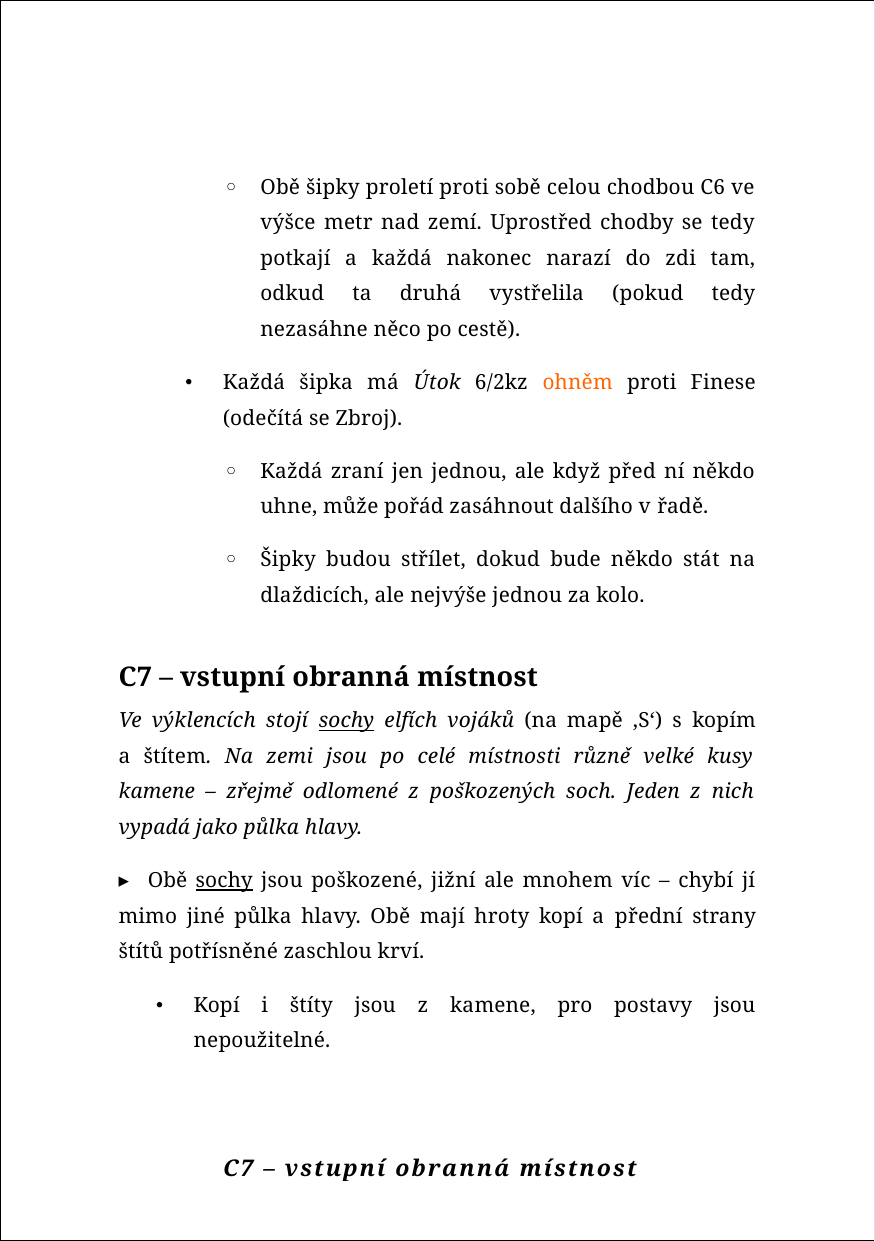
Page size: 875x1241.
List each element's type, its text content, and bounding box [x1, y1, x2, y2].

subtitle C7 – vstupní obranná místnost [118, 657, 756, 694]
list Kopí i⁠ štíty jsou z⁠ kamene, pro postavy jsou nepoužitelné. [156, 990, 756, 1054]
list Každá šipka má Útok 6/2kz ohněm proti Finese (odečítá se Zbroj). [185, 367, 756, 431]
list Každá zraní jen jednou, ale když před ní někdo uhne, může pořád zasáhnout dalšího v⁠ řadě. [223, 456, 756, 520]
list Šipky budou střílet, dokud bude někdo stát na dlaždicích, ale nejvýše jednou za kolo. [223, 544, 756, 608]
text Ve výklencích stojí sochy elfích vojáků (na mapě ‚S‘) s⁠ kopím a⁠ štítem. Na zemi jsou po celé místnosti různě velké kusy kamene – zřejmě odlomené z⁠ poškozených soch. Jeden z⁠ nich vypadá jako půlka hlavy. [118, 706, 756, 841]
text ▸ Obě sochy jsou poškozené, jižní ale mnohem víc – chybí jí mimo jiné půlka hlavy. Obě mají hroty kopí a⁠ přední strany štítů potřísněné zaschlou krví. [118, 865, 756, 965]
list Obě šipky proletí proti sobě celou chodbou C6 ve výšce metr nad zemí. Uprostřed chodby se tedy potkají a⁠ každá nakonec narazí do zdi tam, odkud ta druhá vystřelila (pokud tedy nezasáhne něco po cestě). [223, 172, 756, 342]
